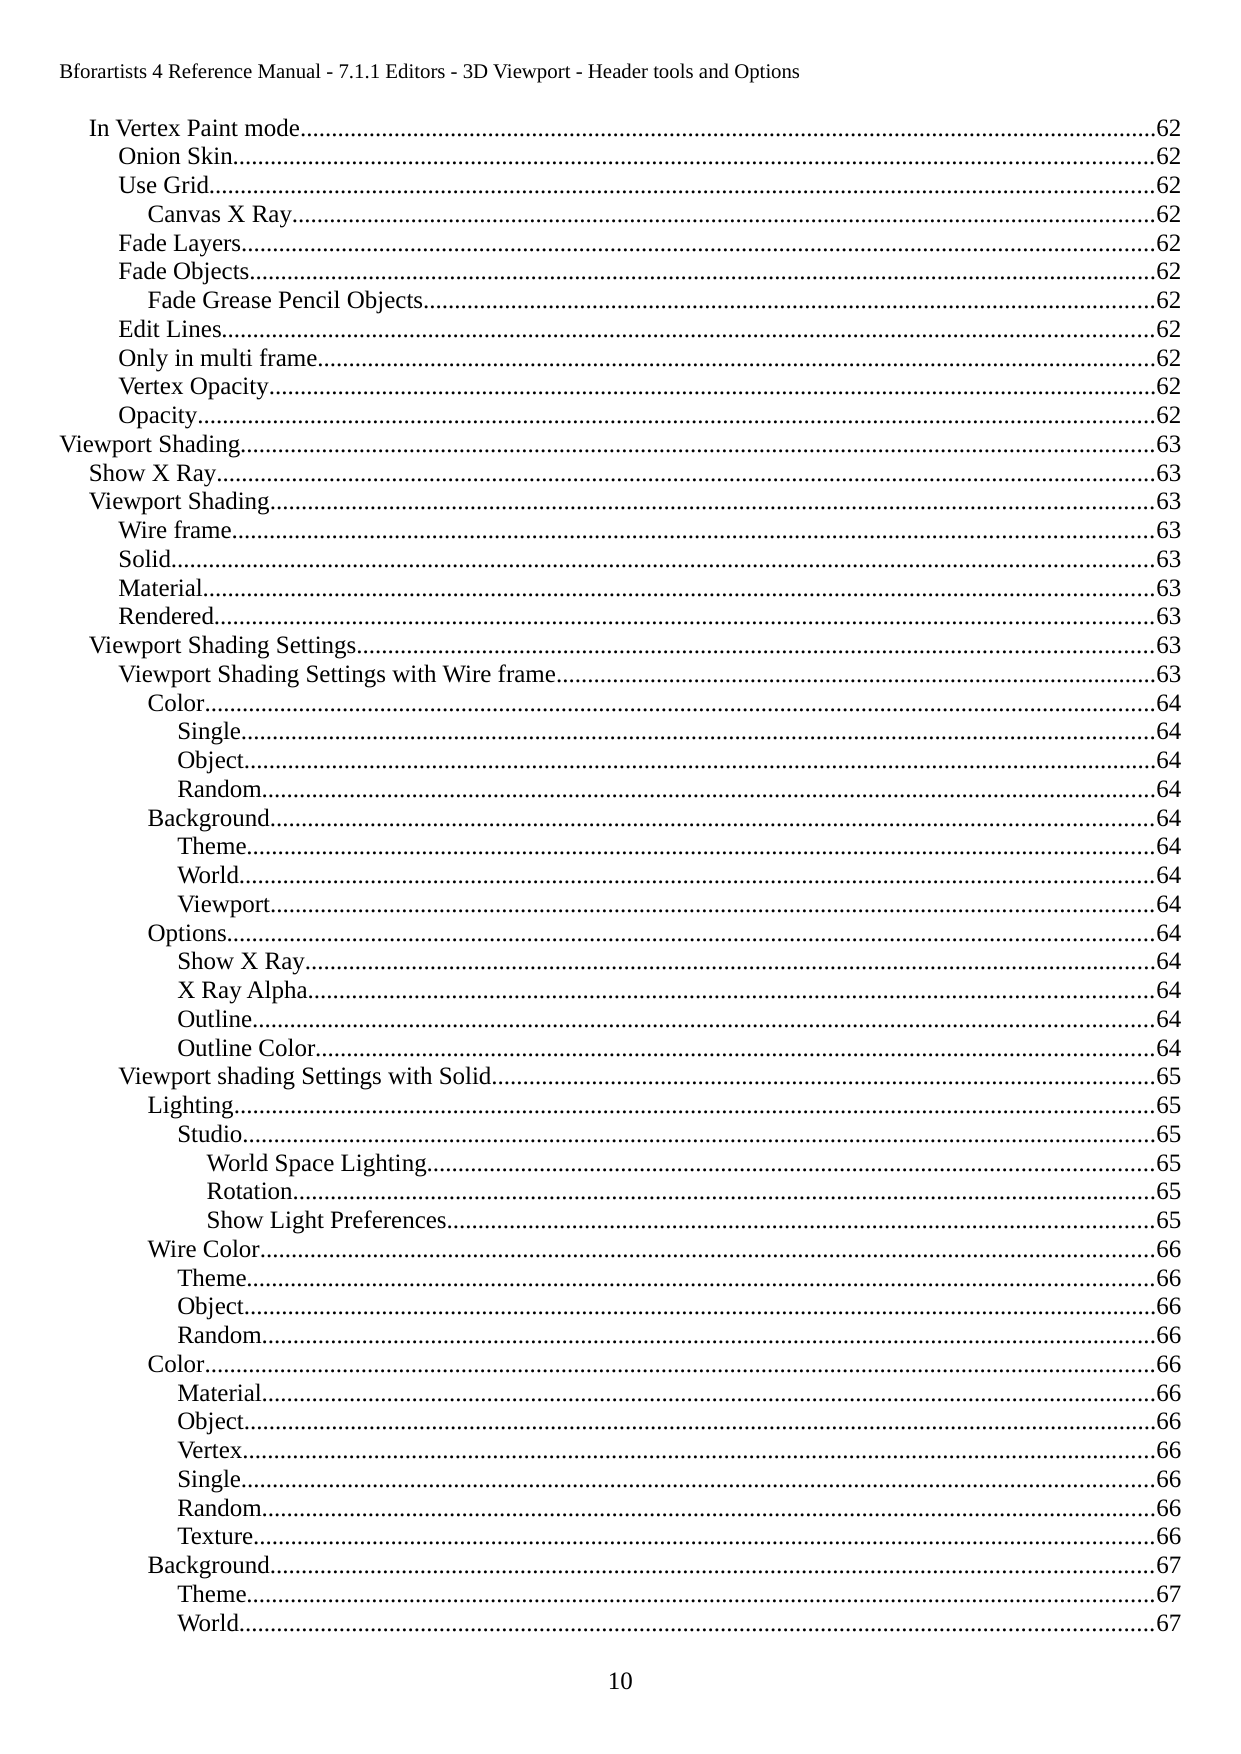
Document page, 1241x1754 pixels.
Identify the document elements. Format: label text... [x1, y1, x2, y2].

text Options 64 [147, 918, 1181, 946]
text Background 64 [147, 803, 1181, 831]
text Show X Ray 63 [88, 458, 1181, 486]
text World Space Lighting 65 [206, 1148, 1181, 1176]
text Viewport Shading 63 [88, 486, 1181, 515]
text Rendered 63 [118, 601, 1181, 630]
text Random 66 [177, 1320, 1181, 1349]
text Material 66 [177, 1378, 1181, 1406]
text Material 63 [118, 573, 1181, 601]
text Color 66 [147, 1349, 1181, 1378]
text Viewport Shading Settings with Wire frame 63 [118, 659, 1181, 688]
text Theme 64 [177, 831, 1181, 860]
text World 64 [177, 860, 1181, 889]
text Opacity 62 [118, 400, 1181, 429]
text Edit Lines 62 [118, 314, 1181, 343]
text Random 66 [177, 1493, 1181, 1521]
text Object 66 [177, 1406, 1181, 1435]
text Use Grid 62 [118, 170, 1181, 199]
text Viewport shading Settings with Solid 65 [118, 1061, 1181, 1090]
text Texture 66 [177, 1521, 1181, 1550]
text Canvas X Ray 62 [147, 199, 1181, 228]
text Studio 65 [177, 1119, 1181, 1148]
text Outline Color 64 [177, 1033, 1181, 1061]
text Show Light Preferences 65 [206, 1205, 1181, 1234]
text Solid 63 [118, 544, 1181, 573]
text Wire frame 63 [118, 515, 1181, 544]
text Rotation 65 [206, 1176, 1181, 1205]
text Vertex 66 [177, 1435, 1181, 1464]
text Viewport 64 [177, 889, 1181, 918]
text Single 66 [177, 1464, 1181, 1493]
text Fade Layers 62 [118, 228, 1181, 256]
text Theme 66 [177, 1263, 1181, 1291]
text Object 66 [177, 1291, 1181, 1320]
text Outline 64 [177, 1004, 1181, 1033]
text Only in multi frame 62 [118, 343, 1181, 371]
text Vertex Opacity 62 [118, 371, 1181, 400]
text Show X Ray 64 [177, 946, 1181, 975]
text Viewport Shading Settings 63 [88, 630, 1181, 659]
text X Ray Alpha 64 [177, 975, 1181, 1004]
text Single 64 [177, 716, 1181, 745]
text Color 64 [147, 688, 1181, 716]
text Object 64 [177, 745, 1181, 774]
text Theme 67 [177, 1579, 1181, 1608]
text Onion Skin 62 [118, 141, 1181, 170]
text In Vertex Paint mode 62 [88, 113, 1181, 141]
text Background 67 [147, 1550, 1181, 1579]
text Fade Objects 62 [118, 256, 1181, 285]
text Fade Grease Pencil Objects 62 [147, 285, 1181, 314]
text Random 64 [177, 774, 1181, 803]
text Wire Color 66 [147, 1234, 1181, 1263]
text World 67 [177, 1608, 1181, 1636]
text Viewport Shading 63 [59, 429, 1181, 458]
text Lighting 65 [147, 1090, 1181, 1119]
